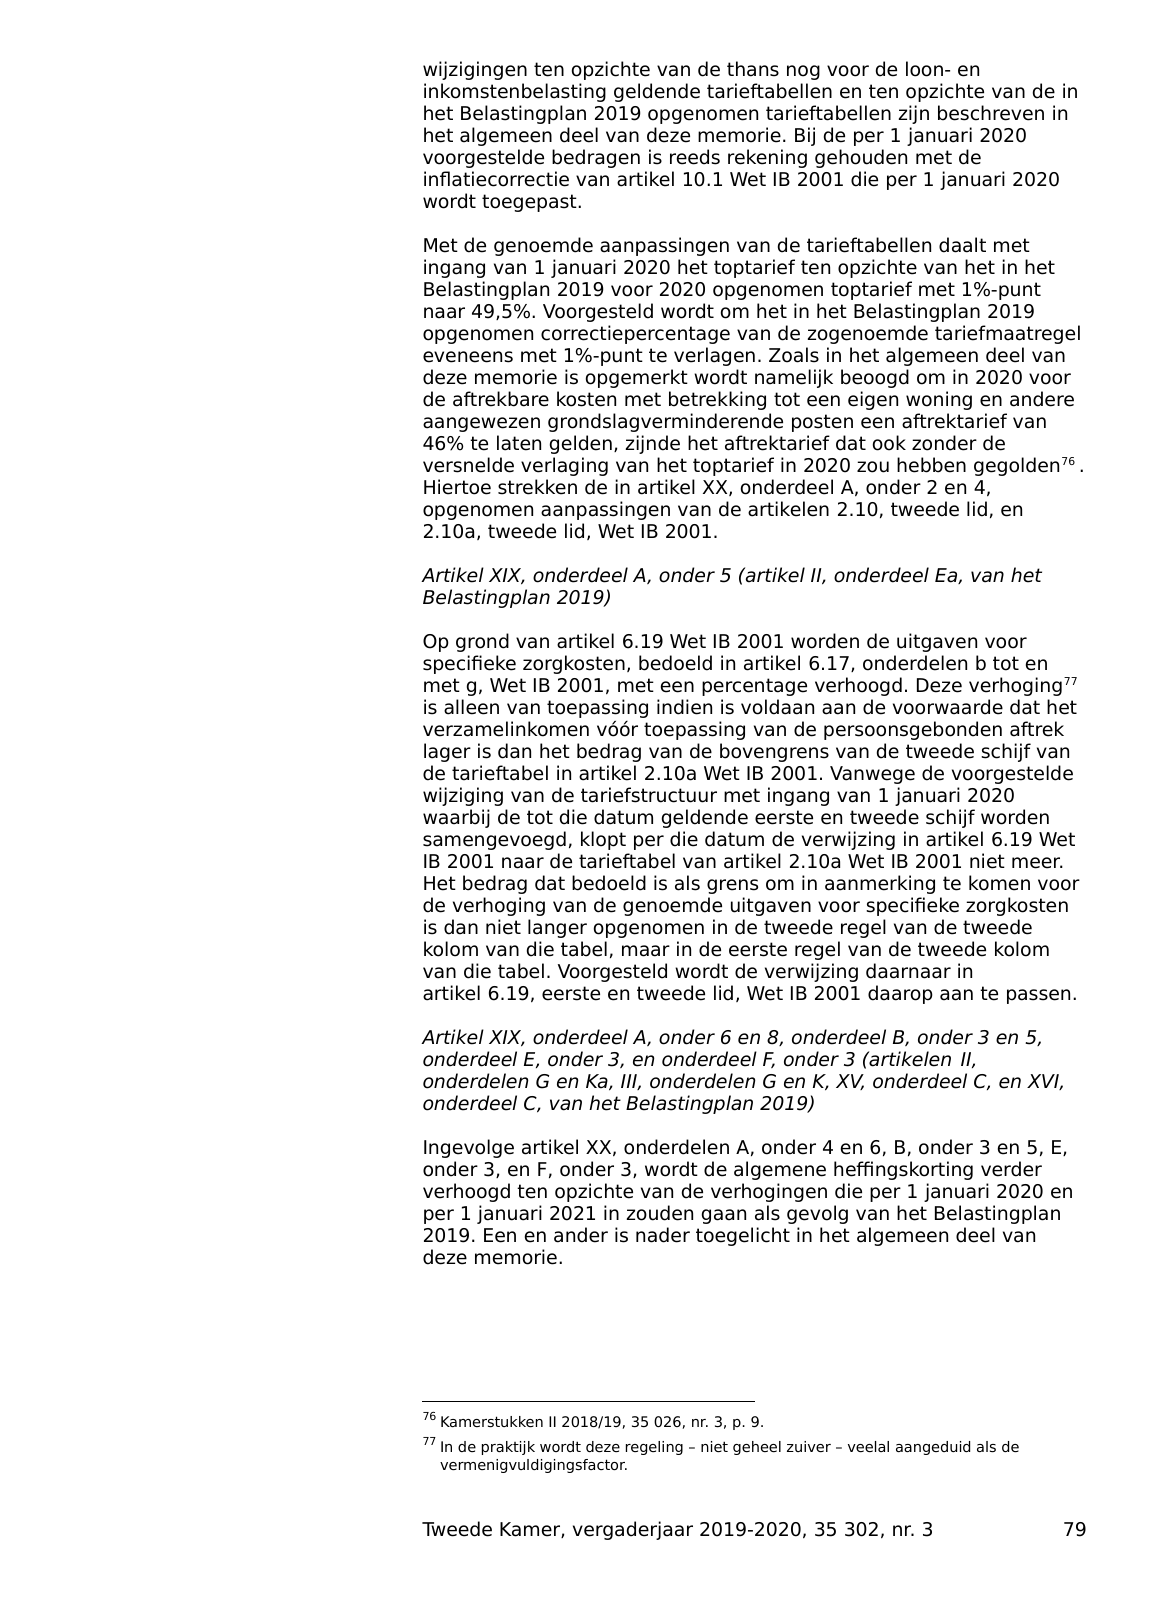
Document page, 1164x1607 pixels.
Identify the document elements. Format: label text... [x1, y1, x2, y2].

text In de praktijk wordt deze regeling – niet geheel zuiver – veelal aangeduid als de vermenigvuldigingsfactor. [422, 1435, 1087, 1474]
text Met de genoemde aanpassingen van de tarieftabellen daalt met ingang van 1 januari 2020 het toptarief ten opzichte van het in het Belastingplan 2019 voor 2020 opgenomen toptarief met 1%-punt naar 49,5%. Voorgesteld wordt om het in het Belastingplan 2019 opgenomen correctiepercentage van de zogenoemde tariefmaatregel eveneens met 1%-punt te verlagen. Zoals in het algemeen deel van deze memorie is opgemerkt wordt namelijk beoogd om in 2020 voor de aftrekbare kosten met betrekking tot een eigen woning en andere aangewezen grondslagverminderende posten een aftrektarief van 46% te laten gelden, zijnde het aftrektarief dat ook zonder de versnelde verlaging van het toptarief in 2020 zou hebben gegolden. Hiertoe strekken de in artikel XX, onderdeel A, onder 2 en 4, opgenomen aanpassingen van de artikelen 2.10, tweede lid, en 2.10a, tweede lid, Wet IB 2001. [422, 235, 1087, 543]
text Ingevolge artikel XX, onderdelen A, onder 4 en 6, B, onder 3 en 5, E, onder 3, en F, onder 3, wordt de algemene heffingskorting verder verhoogd ten opzichte van de verhogingen die per 1 januari 2020 en per 1 januari 2021 in zouden gaan als gevolg van het Belastingplan 2019. Een en ander is nader toegelicht in het algemeen deel van deze memorie. [422, 1137, 1087, 1269]
subtitle Artikel XIX, onderdeel A, onder 5 (artikel II, onderdeel Ea, van het Belastingplan 2019) [422, 565, 1087, 609]
text wijzigingen ten opzichte van de thans nog voor de loon- en inkomstenbelasting geldende tarieftabellen en ten opzichte van de in het Belastingplan 2019 opgenomen tarieftabellen zijn beschreven in het algemeen deel van deze memorie. Bij de per 1 januari 2020 voorgestelde bedragen is reeds rekening gehouden met de inflatiecorrectie van artikel 10.1 Wet IB 2001 die per 1 januari 2020 wordt toegepast. [422, 59, 1087, 213]
text Op grond van artikel 6.19 Wet IB 2001 worden de uitgaven voor specifieke zorgkosten, bedoeld in artikel 6.17, onderdelen b tot en met g, Wet IB 2001, met een percentage verhoogd. Deze verhoging is alleen van toepassing indien is voldaan aan de voorwaarde dat het verzamelinkomen vóór toepassing van de persoonsgebonden aftrek lager is dan het bedrag van de bovengrens van de tweede schijf van de tarieftabel in artikel 2.10a Wet IB 2001. Vanwege de voorgestelde wijziging van de tariefstructuur met ingang van 1 januari 2020 waarbij de tot die datum geldende eerste en tweede schijf worden samengevoegd, klopt per die datum de verwijzing in artikel 6.19 Wet IB 2001 naar de tarieftabel van artikel 2.10a Wet IB 2001 niet meer. Het bedrag dat bedoeld is als grens om in aanmerking te komen voor de verhoging van de genoemde uitgaven voor specifieke zorgkosten is dan niet langer opgenomen in de tweede regel van de tweede kolom van die tabel, maar in de eerste regel van de tweede kolom van die tabel. Voorgesteld wordt de verwijzing daarnaar in artikel 6.19, eerste en tweede lid, Wet IB 2001 daarop aan te passen. [422, 631, 1087, 1005]
text Kamerstukken II 2018/19, 35 026, nr. 3, p. 9. [422, 1410, 1087, 1432]
subtitle Artikel XIX, onderdeel A, onder 6 en 8, onderdeel B, onder 3 en 5, onderdeel E, onder 3, en onderdeel F, onder 3 (artikelen II, onderdelen G en Ka, III, onderdelen G en K, XV, onderdeel C, en XVI, onderdeel C, van het Belastingplan 2019) [422, 1027, 1087, 1115]
